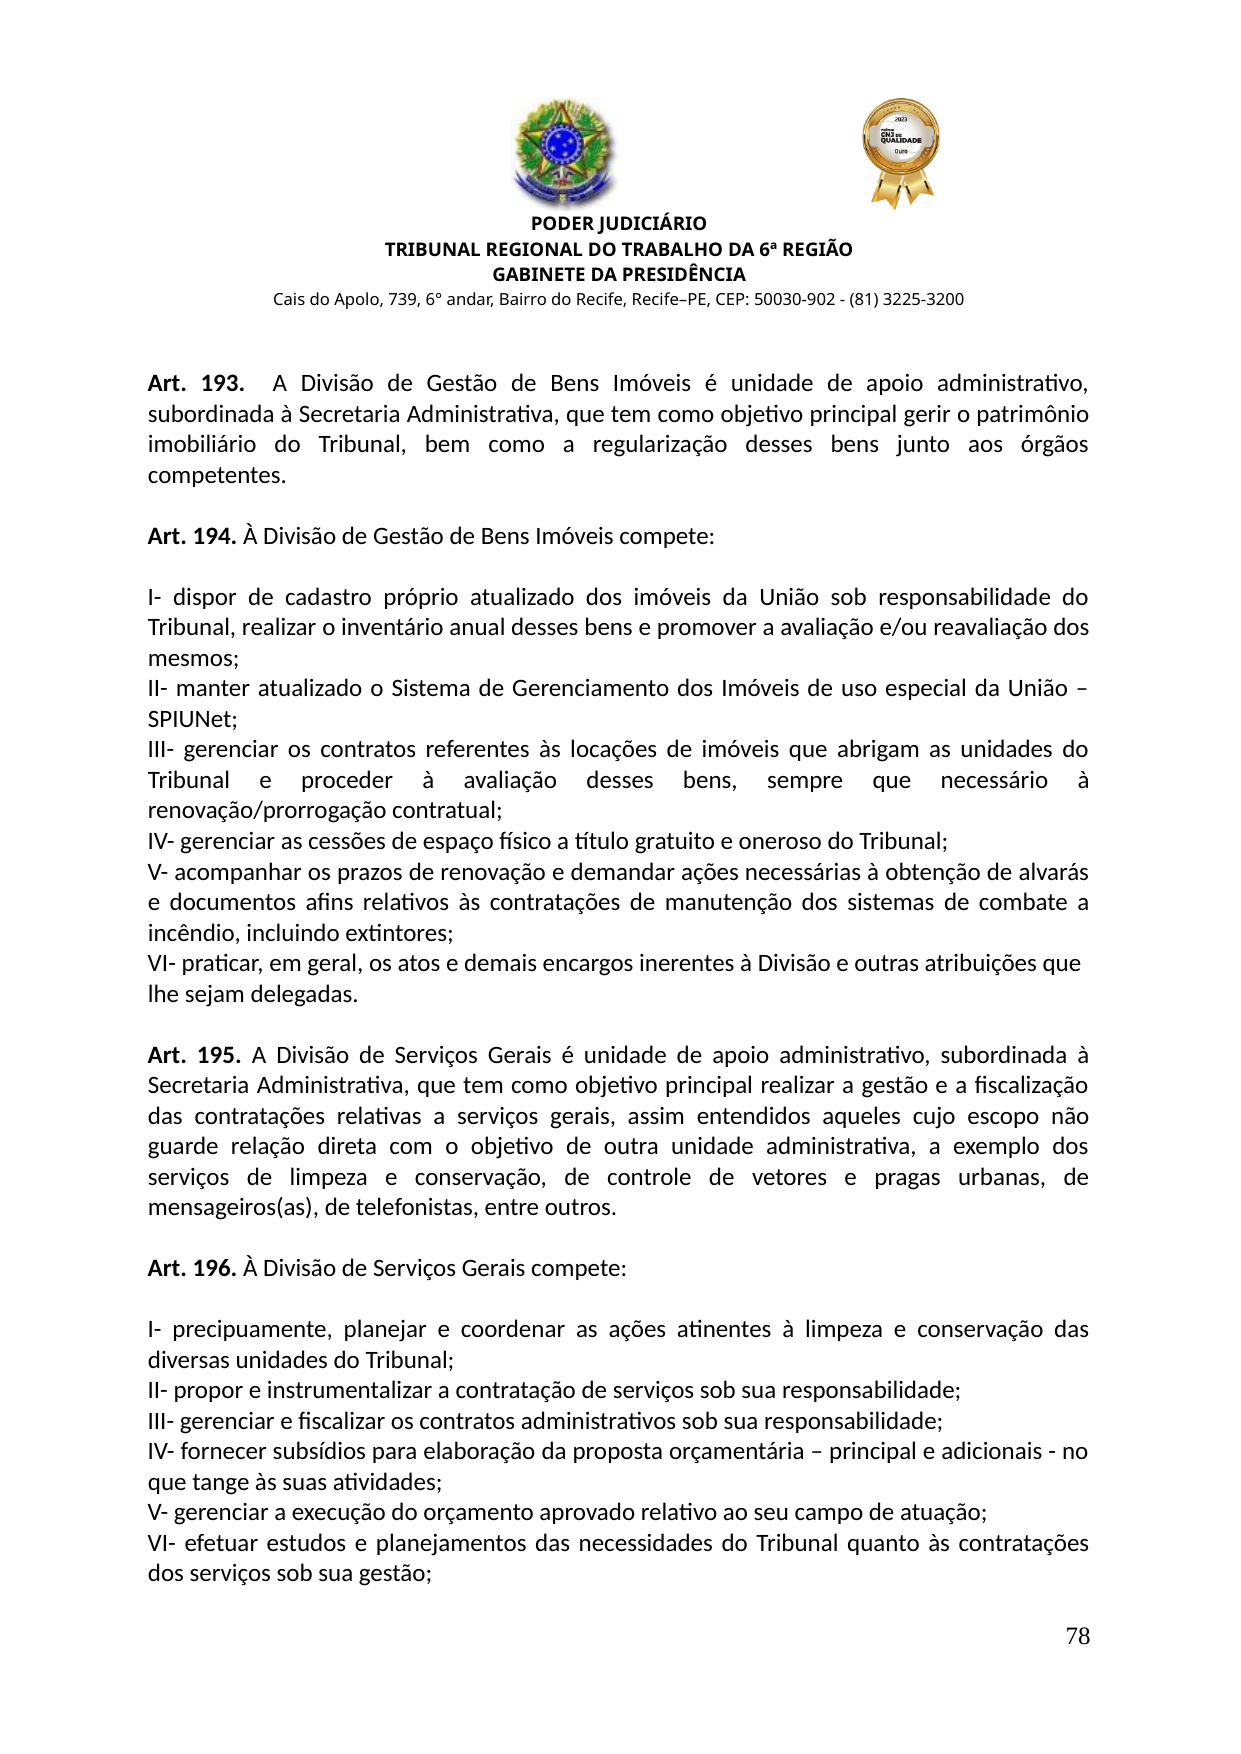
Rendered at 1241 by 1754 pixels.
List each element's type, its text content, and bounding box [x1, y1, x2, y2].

text VI- efetuar estudos e planejamentos das necessidades do Tribunal quanto às contratações dos serviços sob sua gestão; [147, 1527, 1090, 1588]
text Art. 194. À Divisão de Gestão de Bens Imóveis compete: [147, 520, 1090, 550]
text VI- praticar, em geral, os atos e demais encargos inerentes à Divisão e outras atribuições que lhe sejam delegadas. [147, 947, 1090, 1008]
text IV- fornecer subsídios para elaboração da proposta orçamentária – principal e adicionais - no que tange às suas atividades; [147, 1436, 1090, 1497]
text III- gerenciar e fiscalizar os contratos administrativos sob sua responsabilidade; [147, 1405, 1090, 1436]
text Art. 195. A Divisão de Serviços Gerais é unidade de apoio administrativo, subordinada à Secretaria Administrativa, que tem como objetivo principal realizar a gestão e a fiscalização das contratações relativas a serviços gerais, assim entendidos aqueles cujo escopo não guarde relação direta com o objetivo de outra unidade administrativa, a exemplo dos serviços de limpeza e conservação, de controle de vetores e pragas urbanas, de mensageiros(as), de telefonistas, entre outros. [147, 1039, 1090, 1222]
text V- gerenciar a execução do orçamento aprovado relativo ao seu campo de atuação; [147, 1497, 1090, 1527]
text II- manter atualizado o Sistema de Gerenciamento dos Imóveis de uso especial da União – SPIUNet; [147, 672, 1090, 733]
text IV- gerenciar as cessões de espaço físico a título gratuito e oneroso do Tribunal; [147, 825, 1090, 856]
text Art. 193. A Divisão de Gestão de Bens Imóveis é unidade de apoio administrativo, subordinada à Secretaria Administrativa, que tem como objetivo principal gerir o patrimônio imobiliário do Tribunal, bem como a regularização desses bens junto aos órgãos competentes. [147, 367, 1090, 489]
text Art. 196. À Divisão de Serviços Gerais compete: [147, 1252, 1090, 1283]
text V- acompanhar os prazos de renovação e demandar ações necessárias à obtenção de alvarás e documentos afins relativos às contratações de manutenção dos sistemas de combate a incêndio, incluindo extintores; [147, 856, 1090, 947]
text I- precipuamente, planejar e coordenar as ações atinentes à limpeza e conservação das diversas unidades do Tribunal; [147, 1313, 1090, 1374]
text II- propor e instrumentalizar a contratação de serviços sob sua responsabilidade; [147, 1374, 1090, 1405]
text I- dispor de cadastro próprio atualizado dos imóveis da União sob responsabilidade do Tribunal, realizar o inventário anual desses bens e promover a avaliação e/ou reavaliação dos mesmos; [147, 581, 1090, 672]
text III- gerenciar os contratos referentes às locações de imóveis que abrigam as unidades do Tribunal e proceder à avaliação desses bens, sempre que necessário à renovação/prorrogação contratual; [147, 733, 1090, 825]
